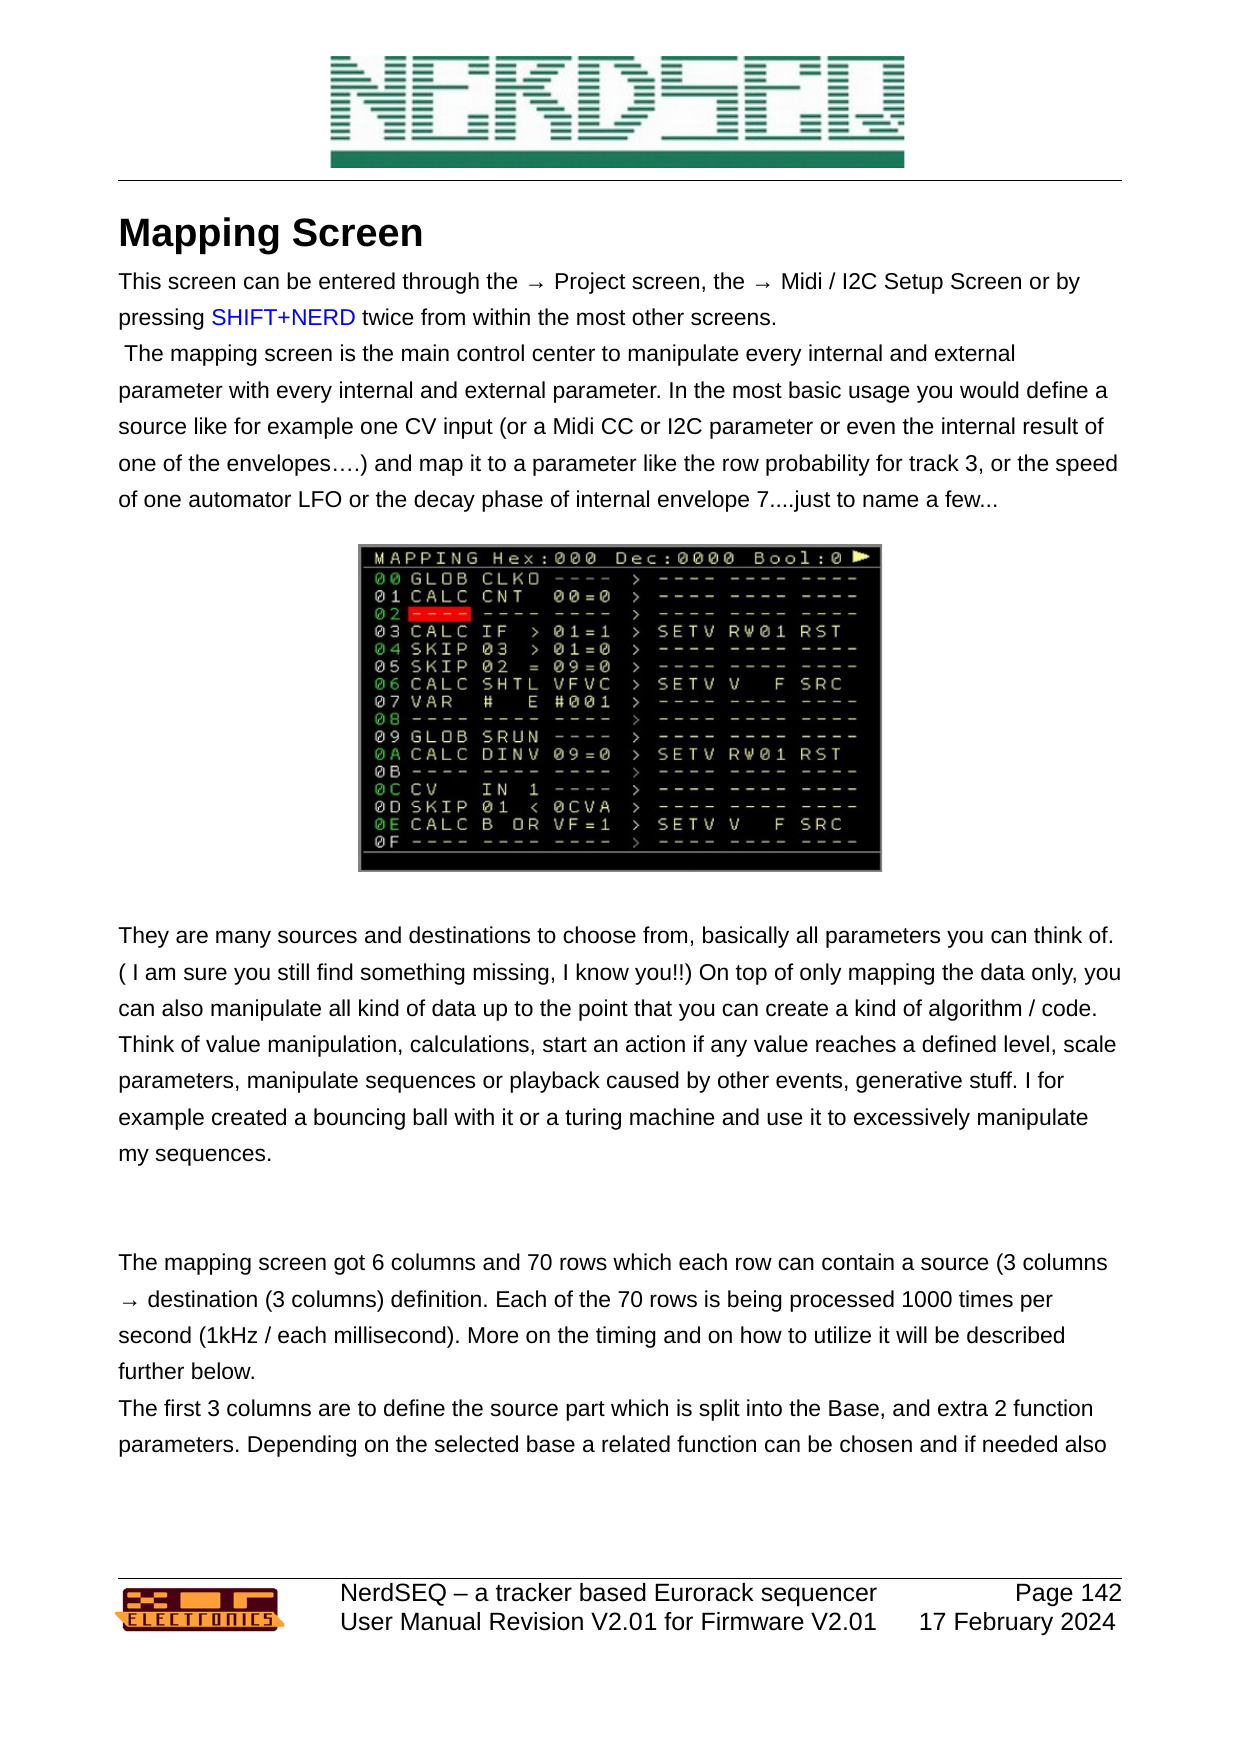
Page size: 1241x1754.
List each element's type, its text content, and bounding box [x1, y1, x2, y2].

subtitle Mapping Screen [118, 209, 1122, 255]
text They are many sources and destinations to choose from, basically all parameters you can think of. ( I am sure you still find something missing, I know you!!) On top of only mapping the data only, you can also manipulate all kind of data up to the point that you can create a kind of algorithm / code. Think of value manipulation, calculations, start an action if any value reaches a defined level, scale parameters, manipulate sequences or playback caused by other events, generative stuff. I for example created a bouncing ball with it or a turing machine and use it to excessively manipulate my sequences. [118, 922, 1122, 1167]
text The first 3 columns are to define the source part which is split into the Base, and extra 2 function parameters. Depending on the selected base a related function can be chosen and if needed also [118, 1395, 1122, 1457]
text The mapping screen got 6 columns and 70 rows which each row can contain a source (3 columns → destination (3 columns) definition. Each of the 70 rows is being processed 1000 times per second (1kHz / each millisecond). More on the timing and on how to utilize it will be described further below. [118, 1249, 1122, 1385]
picture [330, 56, 905, 168]
picture [358, 544, 883, 872]
text The mapping screen is the main control center to manipulate every internal and external parameter with every internal and external parameter. In the most basic usage you would define a source like for example one CV input (or a Midi CC or I2C parameter or even the internal result of one of the envelopes….) and map it to a parameter like the row probability for track 3, or the speed of one automator LFO or the decay phase of internal envelope 7....just to name a few... [118, 340, 1122, 512]
text This screen can be entered through the → Project screen, the → Midi / I2C Setup Screen or by pressing SHIFT+NERD twice from within the most other screens. [118, 268, 1122, 330]
picture [115, 1584, 285, 1634]
